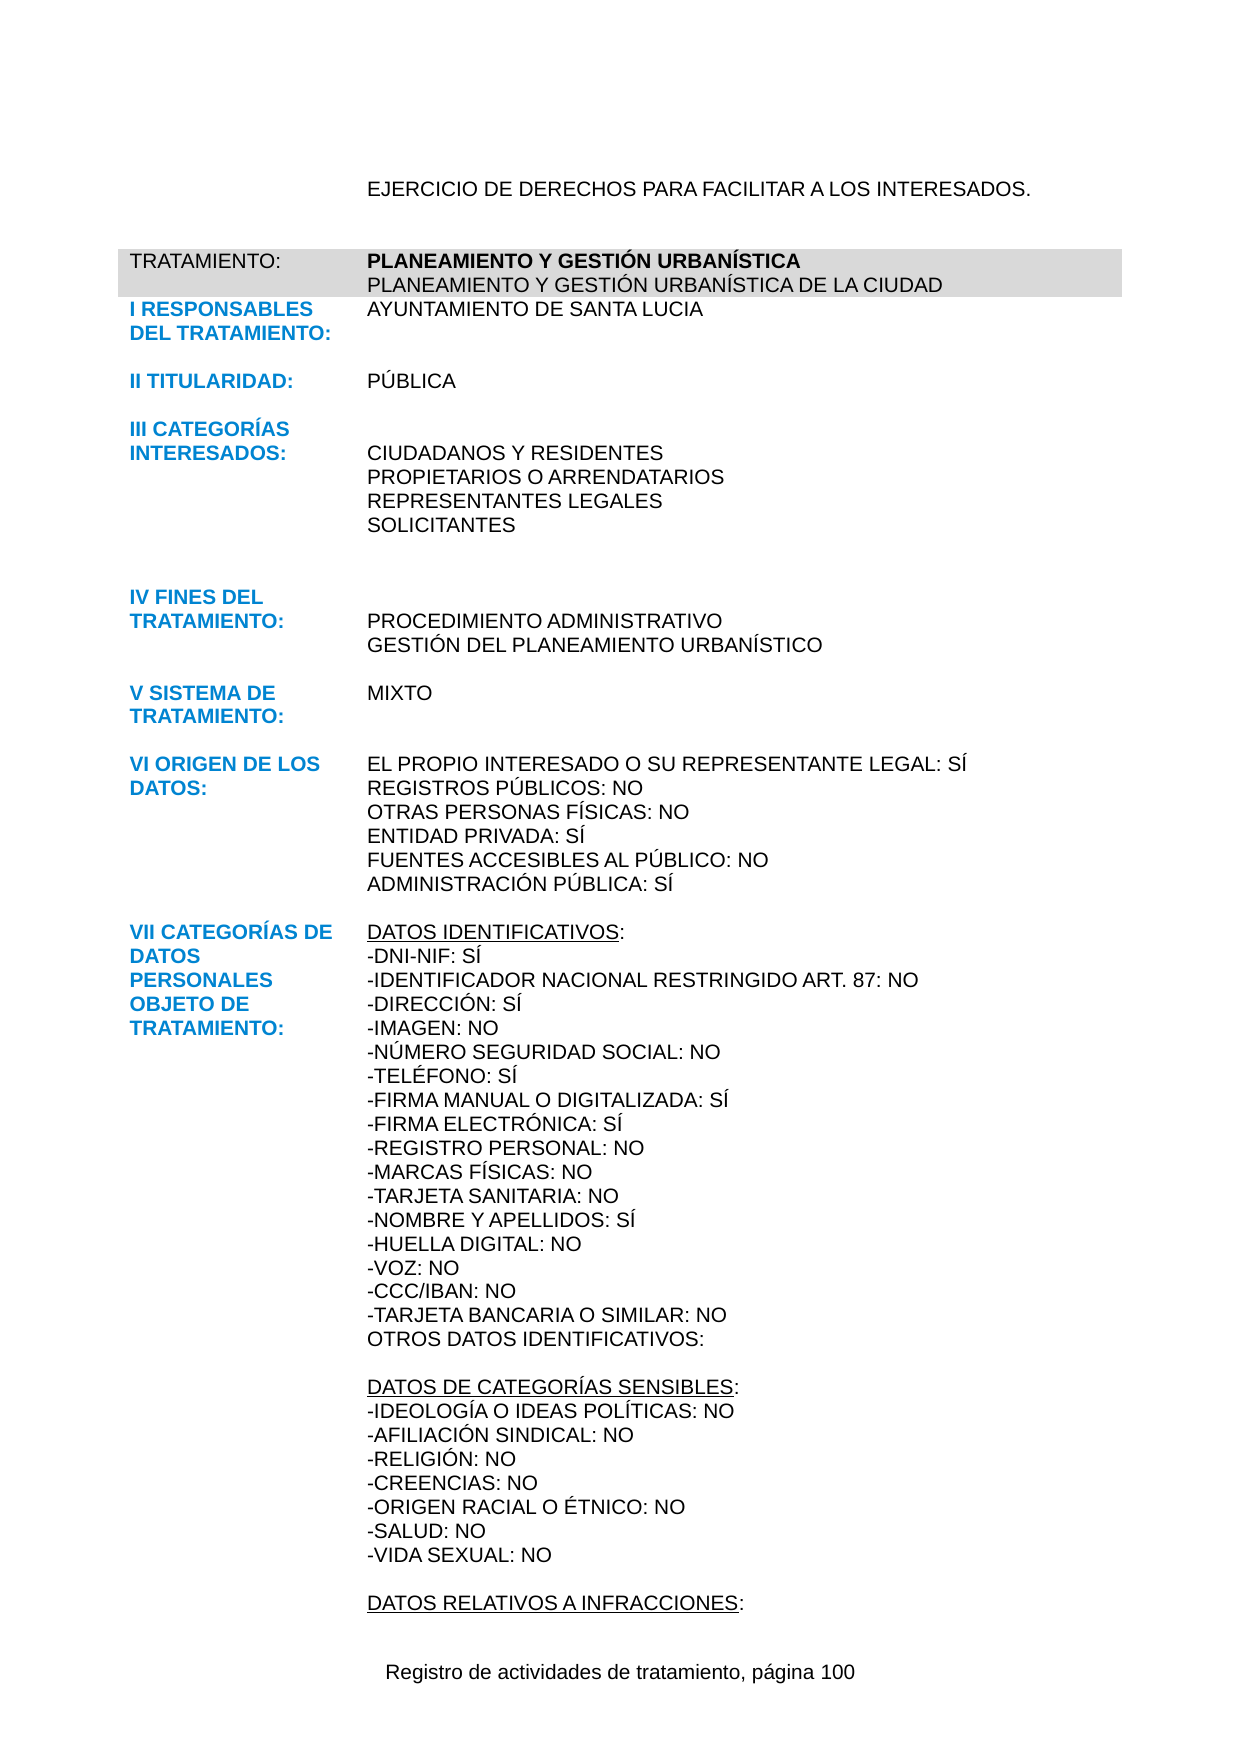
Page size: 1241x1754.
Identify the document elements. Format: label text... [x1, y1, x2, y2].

table_cell IV FINES DEL TRATAMIENTO: [118, 585, 356, 680]
table_cell III CATEGORÍAS INTERESADOS: [118, 417, 356, 584]
table_cell MIXTO [356, 680, 1122, 752]
table_cell DATOS IDENTIFICATIVOS: -DNI-NIF: SÍ -IDENTIFICADOR NACIONAL RESTRINGIDO ART. 87: NO -DIRECCIÓN: SÍ -IMAGEN: NO -NÚMERO SEGURIDAD SOCIAL: NO -TELÉFONO: SÍ -FIRMA MANUAL O DIGITALIZADA: SÍ -FIRMA ELECTRÓNICA: SÍ -REGISTRO PERSONAL: NO -MARCAS FÍSICAS: NO -TARJETA SANITARIA: NO -NOMBRE Y APELLIDOS: SÍ -HUELLA DIGITAL: NO -VOZ: NO -CCC/IBAN: NO -TARJETA BANCARIA O SIMILAR: NO OTROS DATOS IDENTIFICATIVOS: DATOS DE CATEGORÍAS SENSIBLES: -IDEOLOGÍA O IDEAS POLÍTICAS: NO -AFILIACIÓN SINDICAL: NO -RELIGIÓN: NO -CREENCIAS: NO -ORIGEN RACIAL O ÉTNICO: NO -SALUD: NO -VIDA SEXUAL: NO DATOS RELATIVOS A INFRACCIONES: [356, 920, 1122, 1615]
table_cell [118, 177, 356, 225]
table_cell CIUDADANOS Y RESIDENTES PROPIETARIOS O ARRENDATARIOS REPRESENTANTES LEGALES SOLICITANTES [356, 417, 1122, 584]
table_cell VII CATEGORÍAS DE DATOS PERSONALES OBJETO DE TRATAMIENTO: [118, 920, 356, 1615]
table_cell I RESPONSABLES DEL TRATAMIENTO: [118, 297, 356, 369]
table_cell II TITULARIDAD: [118, 369, 356, 417]
table_cell V SISTEMA DE TRATAMIENTO: [118, 680, 356, 752]
table_cell VI ORIGEN DE LOS DATOS: [118, 752, 356, 920]
table_cell AYUNTAMIENTO DE SANTA LUCIA [356, 297, 1122, 369]
table_cell PÚBLICA [356, 369, 1122, 417]
table_cell EL PROPIO INTERESADO O SU REPRESENTANTE LEGAL: SÍ REGISTROS PÚBLICOS: NO OTRAS PERSONAS FÍSICAS: NO ENTIDAD PRIVADA: SÍ FUENTES ACCESIBLES AL PÚBLICO: NO ADMINISTRACIÓN PÚBLICA: SÍ [356, 752, 1122, 920]
table_cell PROCEDIMIENTO ADMINISTRATIVO GESTIÓN DEL PLANEAMIENTO URBANÍSTICO [356, 585, 1122, 680]
table_cell EJERCICIO DE DERECHOS PARA FACILITAR A LOS INTERESADOS. [356, 177, 1122, 225]
table_header PLANEAMIENTO Y GESTIÓN URBANÍSTICA PLANEAMIENTO Y GESTIÓN URBANÍSTICA DE LA CIUDAD [356, 249, 1122, 297]
table_header TRATAMIENTO: [118, 249, 356, 297]
